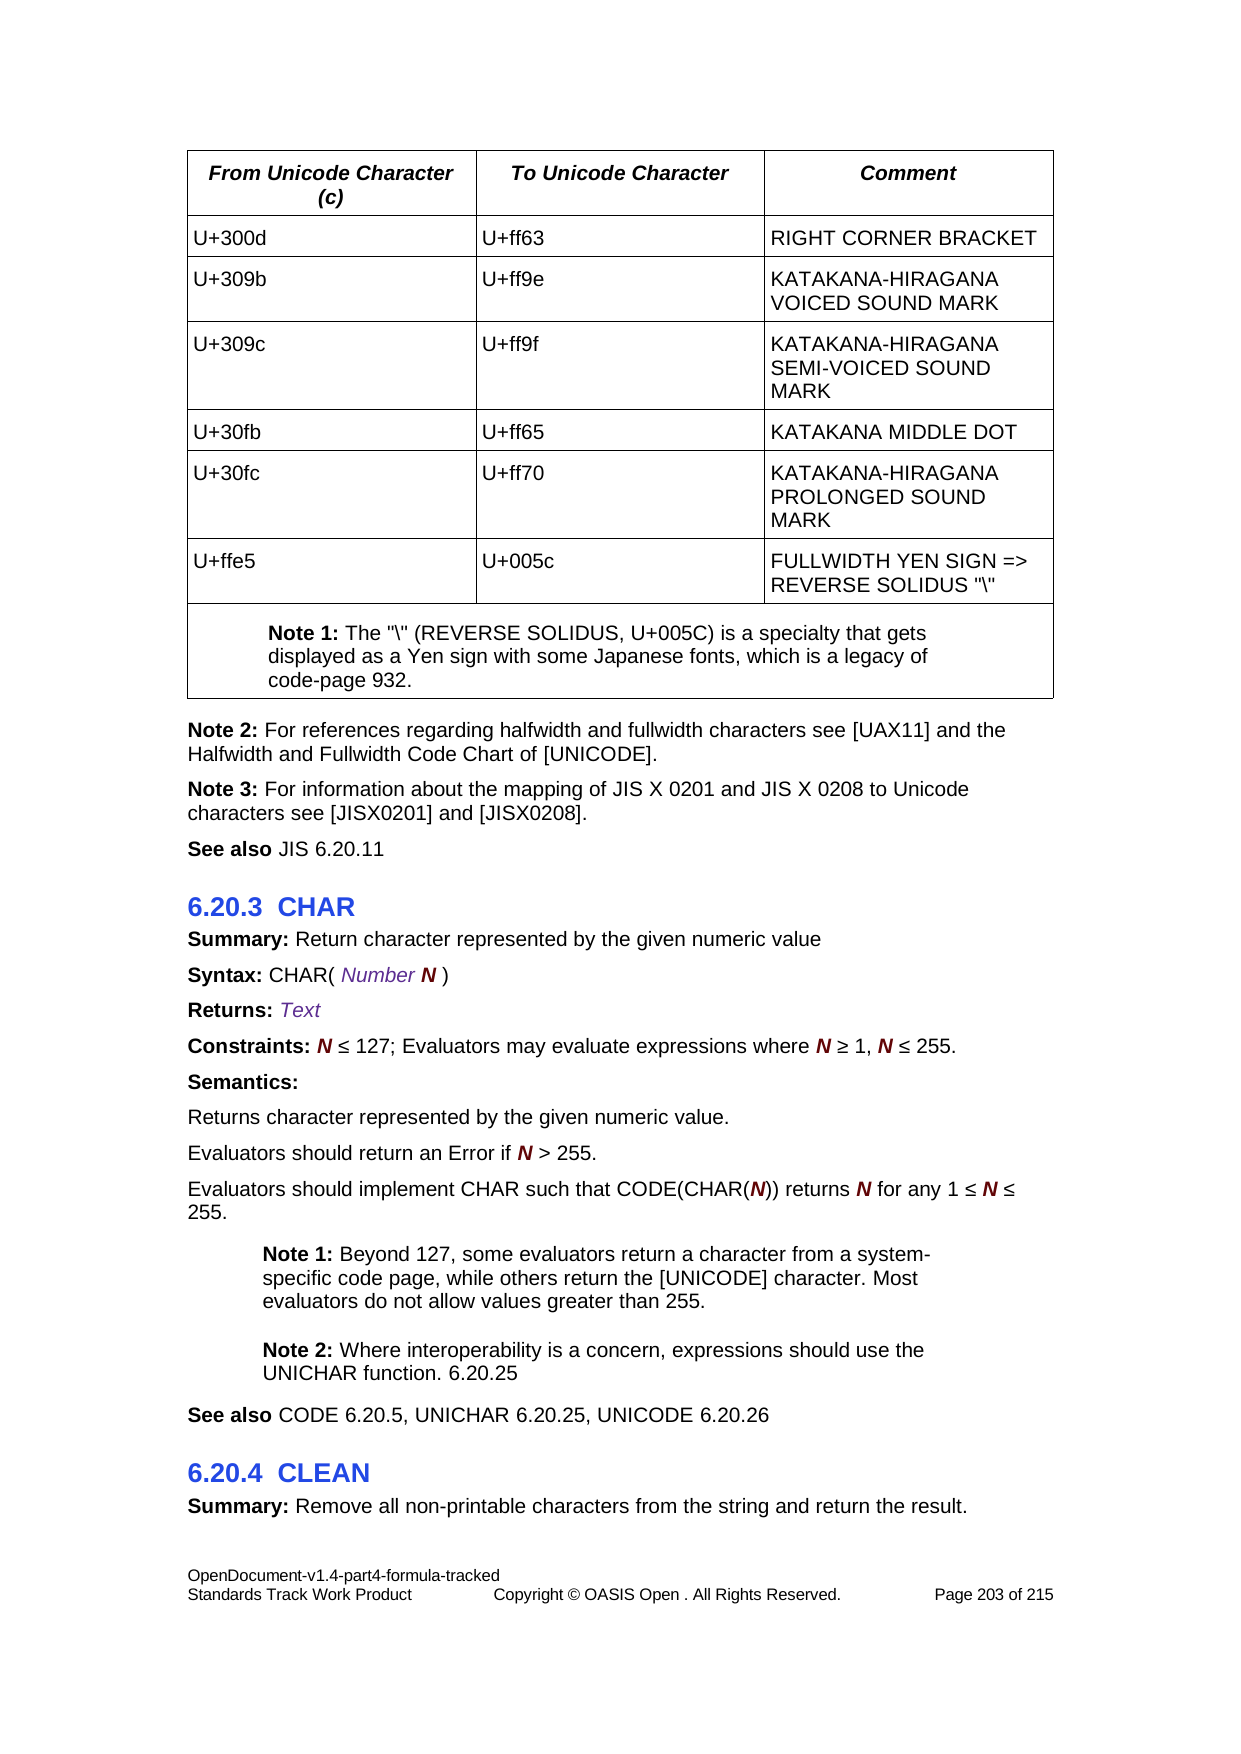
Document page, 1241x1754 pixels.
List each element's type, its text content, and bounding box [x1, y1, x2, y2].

text Returns: Text [187, 999, 1053, 1022]
table_cell KATAKANA-HIRAGANA VOICED SOUND MARK [765, 257, 1053, 321]
table_cell U+309c [188, 322, 476, 409]
table_cell KATAKANA MIDDLE DOT [765, 410, 1053, 450]
table_cell RIGHT CORNER BRACKET [765, 216, 1053, 256]
text Note 2: For references regarding halfwidth and fullwidth characters see [UAX11] and the Halfwidth and Fullwidth Code Chart of [UNICODE]. [187, 719, 1053, 766]
table_cell Note 1: The "\" (REVERSE SOLIDUS, U+005C) is a specialty that gets displayed as a Yen sign with some Japanese fonts, which is a legacy of code-page 932. [188, 604, 1053, 697]
table_cell U+30fc [188, 451, 476, 538]
text Syntax: CHAR( Number N ) [187, 963, 1053, 987]
text Returns character represented by the given numeric value. [187, 1106, 1053, 1129]
text Semantics: [187, 1070, 1053, 1094]
table_cell U+ff65 [477, 410, 764, 450]
table_cell U+005c [477, 539, 764, 603]
text Evaluators should implement CHAR such that CODE(CHAR(N)) returns N for any 1 ≤ N ≤ 255. [187, 1177, 1053, 1224]
text Note 2: Where interoperability is a concern, expressions should use the UNICHAR function. 6.20.25 [262, 1338, 978, 1385]
table_cell U+ff70 [477, 451, 764, 538]
subtitle CHAR [187, 892, 1053, 922]
text Note 1: Beyond 127, some evaluators return a character from a system-specific code page, while others return the [UNICODE] character. Most evaluators do not allow values greater than 255. [262, 1243, 978, 1313]
text Summary: Return character represented by the given numeric value [187, 928, 1053, 951]
table_cell U+300d [188, 216, 476, 256]
text See also JIS 6.20.11 [187, 837, 1053, 861]
table_header Comment [765, 151, 1053, 215]
text Note 3: For information about the mapping of JIS X 0201 and JIS X 0208 to Unicode characters see [JISX0201] and [JISX0208]. [187, 778, 1053, 825]
table_cell U+309b [188, 257, 476, 321]
table_cell KATAKANA-HIRAGANA PROLONGED SOUND MARK [765, 451, 1053, 538]
table_cell U+ffe5 [188, 539, 476, 603]
table_cell U+ff9f [477, 322, 764, 409]
subtitle CLEAN [187, 1458, 1053, 1488]
text Summary: Remove all non-printable characters from the string and return the result. [187, 1494, 1053, 1518]
table_cell U+30fb [188, 410, 476, 450]
table_cell FULLWIDTH YEN SIGN => REVERSE SOLIDUS "\" [765, 539, 1053, 603]
text Evaluators should return an Error if N > 255. [187, 1141, 1053, 1165]
text Constraints: N ≤ 127; Evaluators may evaluate expressions where N ≥ 1, N ≤ 255. [187, 1034, 1053, 1058]
table_cell U+ff9e [477, 257, 764, 321]
table_header From Unicode Character (c) [188, 151, 476, 215]
table_cell KATAKANA-HIRAGANA SEMI-VOICED SOUND MARK [765, 322, 1053, 409]
table_cell U+ff63 [477, 216, 764, 256]
table_header To Unicode Character [477, 151, 764, 215]
text See also CODE 6.20.5, UNICHAR 6.20.25, UNICODE 6.20.26 [187, 1404, 1053, 1427]
